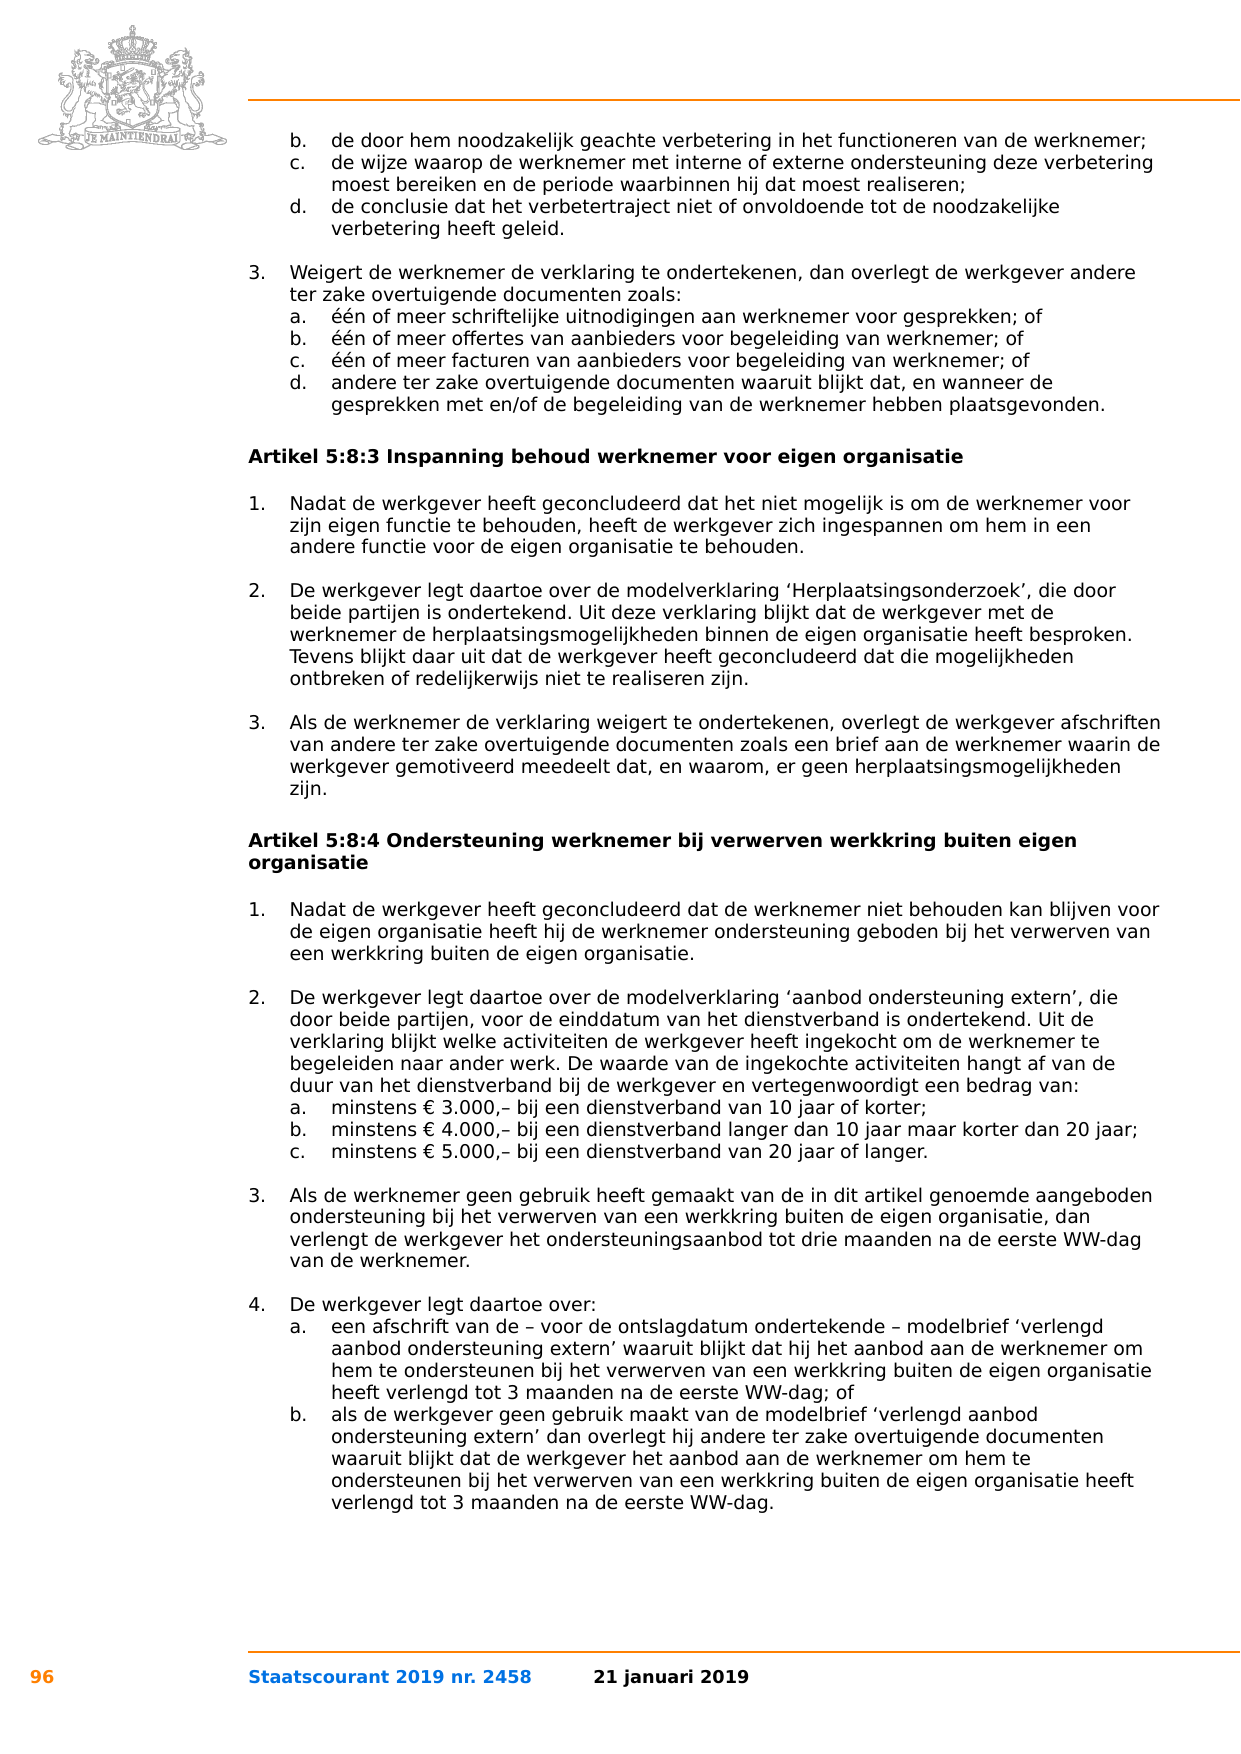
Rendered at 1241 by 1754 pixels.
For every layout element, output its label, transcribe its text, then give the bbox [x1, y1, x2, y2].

text 1. Nadat de werkgever heeft geconcludeerd dat de werknemer niet behouden kan blijven voor de eigen organisatie heeft hij de werknemer ondersteuning geboden bij het verwerven van een werkkring buiten de eigen organisatie. [248, 899, 1163, 965]
text 4. De werkgever legt daartoe over: [248, 1294, 1163, 1316]
text a. een afschrift van de – voor de ontslagdatum ondertekende – modelbrief ‘verlengd aanbod ondersteuning extern’ waaruit blijkt dat hij het aanbod aan de werknemer om hem te ondersteunen bij het verwerven van een werkkring buiten de eigen organisatie heeft verlengd tot 3 maanden na de eerste WW-dag; of [289, 1316, 1163, 1404]
text b. als de werkgever geen gebruik maakt van de modelbrief ‘verlengd aanbod ondersteuning extern’ dan overlegt hij andere ter zake overtuigende documenten waaruit blijkt dat de werkgever het aanbod aan de werknemer om hem te ondersteunen bij het verwerven van een werkkring buiten de eigen organisatie heeft verlengd tot 3 maanden na de eerste WW-dag. [289, 1404, 1163, 1514]
text a. één of meer schriftelijke uitnodigingen aan werknemer voor gesprekken; of [289, 306, 1163, 328]
subtitle Artikel 5:8:4 Ondersteuning werknemer bij verwerven werkkring buiten eigen organisatie [248, 830, 1163, 874]
text c. minstens € 5.000,– bij een dienstverband van 20 jaar of langer. [289, 1141, 1163, 1163]
text 2. De werkgever legt daartoe over de modelverklaring ‘Herplaatsingsonderzoek’, die door beide partijen is ondertekend. Uit deze verklaring blijkt dat de werkgever met de werknemer de herplaatsingsmogelijkheden binnen de eigen organisatie heeft besproken. Tevens blijkt daar uit dat de werkgever heeft geconcludeerd dat die mogelijkheden ontbreken of redelijkerwijs niet te realiseren zijn. [248, 580, 1163, 690]
text 2. De werkgever legt daartoe over de modelverklaring ‘aanbod ondersteuning extern’, die door beide partijen, voor de einddatum van het dienstverband is ondertekend. Uit de verklaring blijkt welke activiteiten de werkgever heeft ingekocht om de werknemer te begeleiden naar ander werk. De waarde van de ingekochte activiteiten hangt af van de duur van het dienstverband bij de werkgever en vertegenwoordigt een bedrag van: [248, 987, 1163, 1097]
text c. de wijze waarop de werknemer met interne of externe ondersteuning deze verbetering moest bereiken en de periode waarbinnen hij dat moest realiseren; [289, 152, 1163, 196]
text d. andere ter zake overtuigende documenten waaruit blijkt dat, en wanneer de gesprekken met en/of de begeleiding van de werknemer hebben plaatsgevonden. [289, 372, 1163, 416]
text d. de conclusie dat het verbetertraject niet of onvoldoende tot de noodzakelijke verbetering heeft geleid. [289, 196, 1163, 240]
text 3. Als de werknemer geen gebruik heeft gemaakt van de in dit artikel genoemde aangeboden ondersteuning bij het verwerven van een werkkring buiten de eigen organisatie, dan verlengt de werkgever het ondersteuningsaanbod tot drie maanden na de eerste WW-dag van de werknemer. [248, 1184, 1163, 1272]
text b. de door hem noodzakelijk geachte verbetering in het functioneren van de werknemer; [289, 130, 1163, 152]
picture [38, 25, 227, 150]
text 1. Nadat de werkgever heeft geconcludeerd dat het niet mogelijk is om de werknemer voor zijn eigen functie te behouden, heeft de werkgever zich ingespannen om hem in een andere functie voor de eigen organisatie te behouden. [248, 492, 1163, 558]
subtitle Artikel 5:8:3 Inspanning behoud werknemer voor eigen organisatie [248, 446, 1163, 467]
text a. minstens € 3.000,– bij een dienstverband van 10 jaar of korter; [289, 1097, 1163, 1119]
text 3. Weigert de werknemer de verklaring te ondertekenen, dan overlegt de werkgever andere ter zake overtuigende documenten zoals: [248, 262, 1163, 306]
text 3. Als de werknemer de verklaring weigert te ondertekenen, overlegt de werkgever afschriften van andere ter zake overtuigende documenten zoals een brief aan de werknemer waarin de werkgever gemotiveerd meedeelt dat, en waarom, er geen herplaatsingsmogelijkheden zijn. [248, 712, 1163, 800]
text b. minstens € 4.000,– bij een dienstverband langer dan 10 jaar maar korter dan 20 jaar; [289, 1119, 1163, 1141]
text b. één of meer offertes van aanbieders voor begeleiding van werknemer; of [289, 328, 1163, 349]
text c. één of meer facturen van aanbieders voor begeleiding van werknemer; of [289, 349, 1163, 372]
